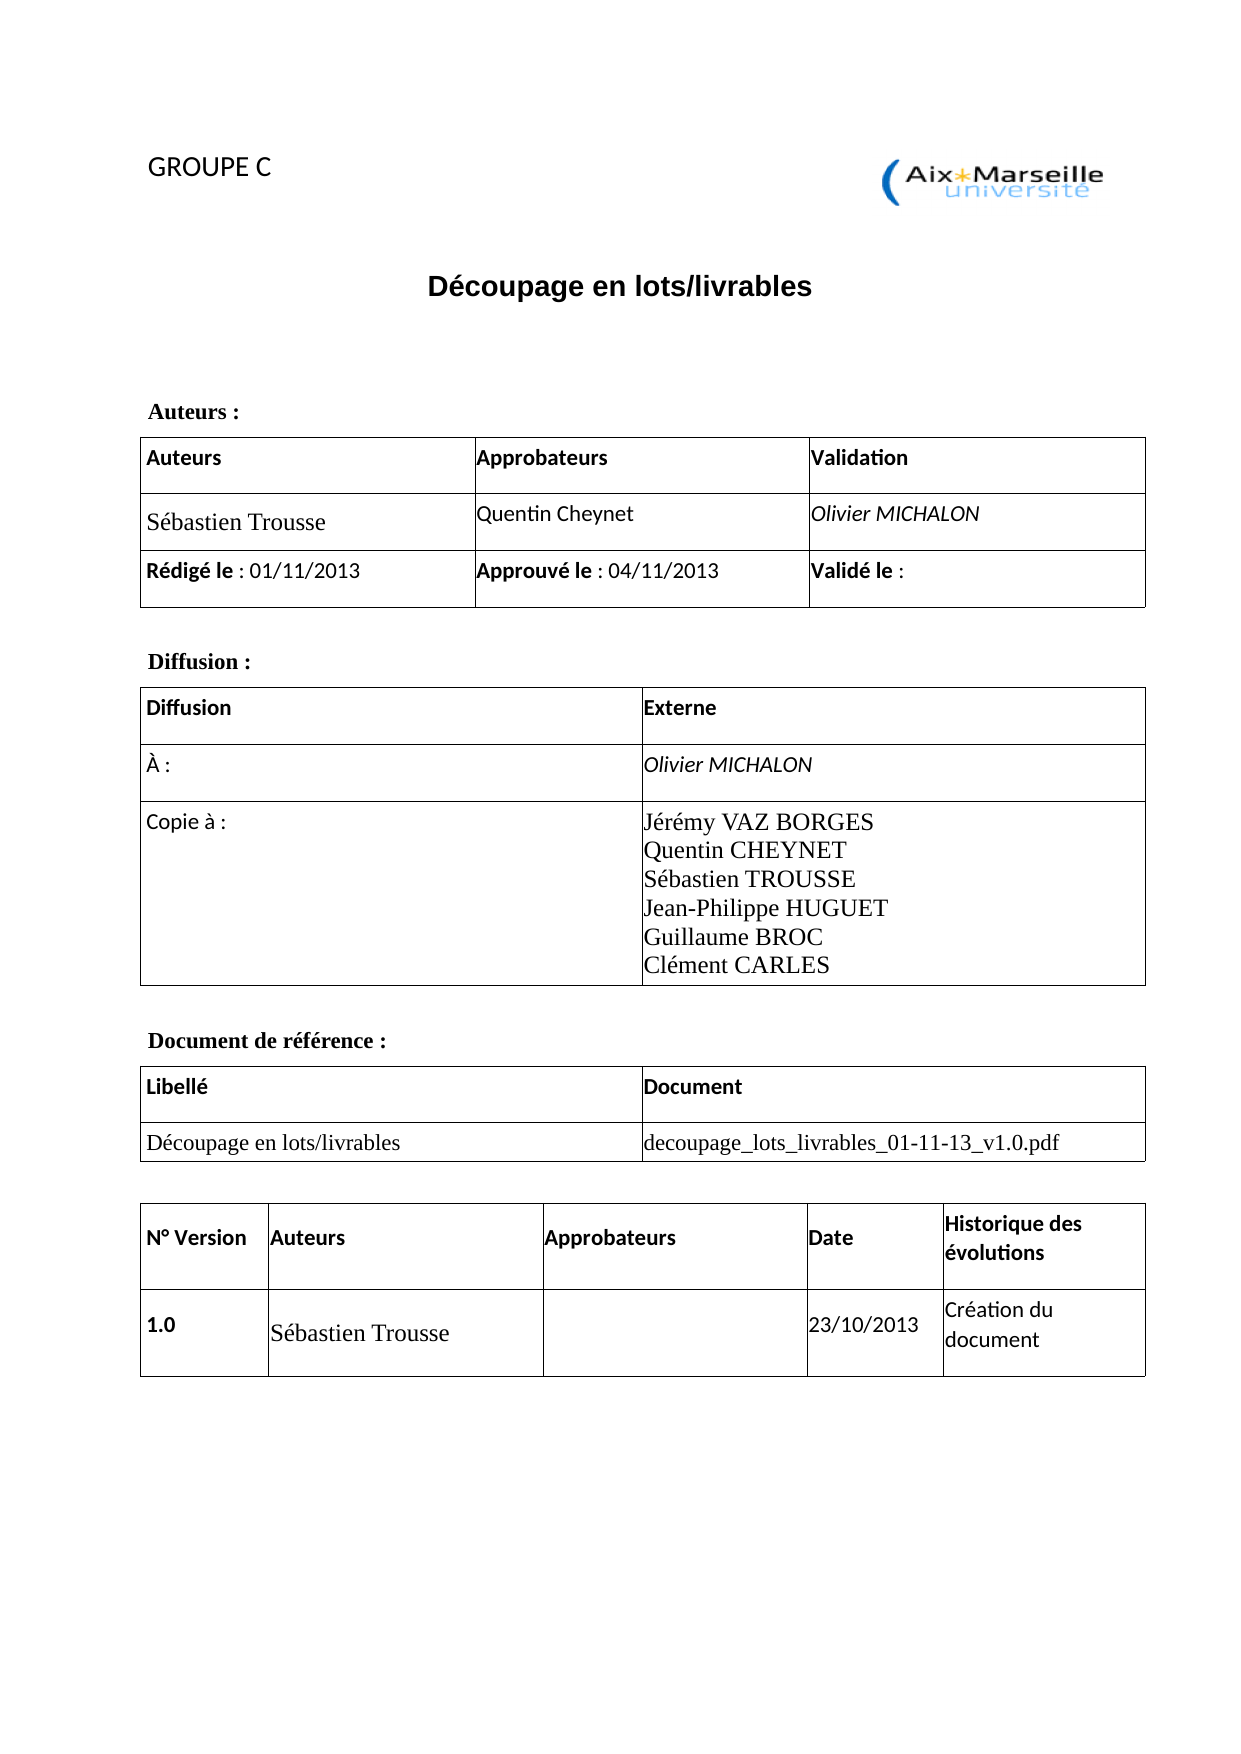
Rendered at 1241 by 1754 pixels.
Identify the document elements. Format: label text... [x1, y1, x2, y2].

table_cell 23/10/2013 [808, 1290, 943, 1376]
table_cell Rédigé le : 01/11/2013 [141, 551, 475, 607]
table_header Document [643, 1067, 1145, 1122]
table_cell decoupage_lots_livrables_01-11-13_v1.0.pdf [643, 1123, 1145, 1161]
table_cell Olivier MICHALON [810, 494, 1145, 550]
table_header Auteurs [141, 438, 475, 493]
table_header Approbateurs [544, 1204, 807, 1289]
subtitle Découpage en lots/livrables [148, 269, 1093, 303]
table_cell Création du document [944, 1290, 1145, 1376]
picture [872, 149, 1110, 216]
table_cell Sébastien Trousse [141, 494, 475, 550]
table_cell Olivier MICHALON [643, 745, 1145, 801]
table_cell 1.0 [141, 1290, 268, 1376]
table_cell Sébastien Trousse [269, 1290, 543, 1376]
table_header Libellé [141, 1067, 642, 1122]
table_header Date [808, 1204, 943, 1289]
table_cell Copie à : [141, 802, 642, 985]
table_cell Approuvé le : 04/11/2013 [476, 551, 809, 607]
text Diffusion : [148, 648, 1093, 675]
text GROUPE C [148, 148, 1112, 217]
table_cell Jérémy VAZ BORGES Quentin CHEYNET Sébastien TROUSSE Jean-Philippe HUGUET Guillaume BROC Clément CARLES [643, 802, 1145, 985]
table_header Historique des évolutions [944, 1204, 1145, 1289]
table_header Validation [810, 438, 1145, 493]
table_cell Découpage en lots/livrables [141, 1123, 642, 1161]
table_header Approbateurs [476, 438, 809, 493]
table_header Auteurs [269, 1204, 543, 1289]
table_header N° Version [141, 1204, 268, 1289]
text Auteurs : [148, 398, 1093, 424]
table_cell [544, 1290, 807, 1376]
text Document de référence : [148, 1027, 1093, 1053]
table_cell Quentin Cheynet [476, 494, 809, 550]
table_header Externe [643, 688, 1145, 744]
table_cell Validé le : [810, 551, 1145, 607]
table_header Diffusion [141, 688, 642, 744]
table_cell À : [141, 745, 642, 801]
